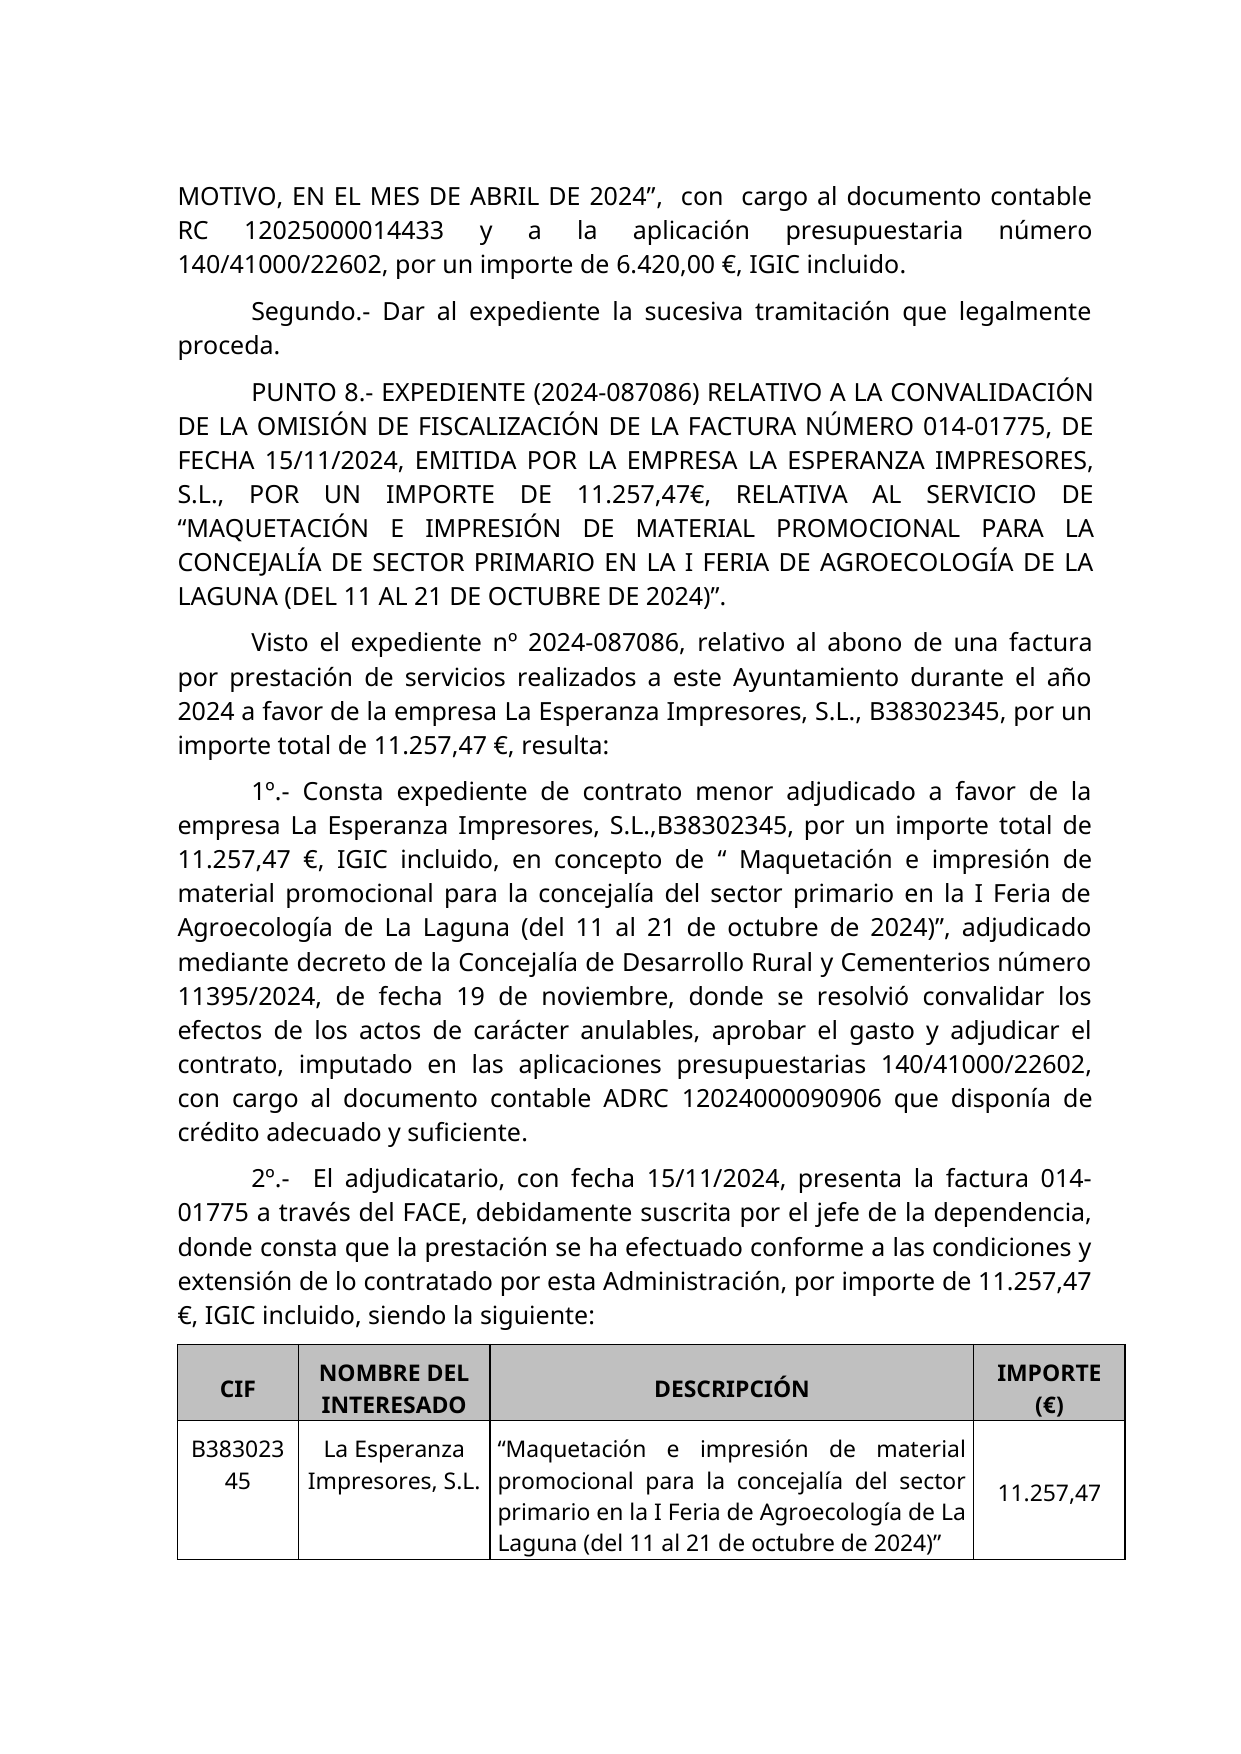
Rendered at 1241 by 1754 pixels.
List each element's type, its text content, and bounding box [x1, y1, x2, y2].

table_cell “Maquetación e impresión de material promocional para la concejalía del sector primario en la I Feria de Agroecología de La Laguna (del 11 al 21 de octubre de 2024)” [491, 1421, 973, 1558]
table_header NOMBRE DEL INTERESADO [299, 1345, 489, 1420]
text Visto el expediente nº 2024-087086, relativo al abono de una factura por prestación de servicios realizados a este Ayuntamiento durante el año 2024 a favor de la empresa La Esperanza Impresores, S.L., B38302345, por un importe total de 11.257,47 €, resulta: [177, 625, 1093, 761]
table_header DESCRIPCIÓN [491, 1345, 973, 1420]
text 2º.- El adjudicatario, con fecha 15/11/2024, presenta la factura 014-01775 a través del FACE, debidamente suscrita por el jefe de la dependencia, donde consta que la prestación se ha efectuado conforme a las condiciones y extensión de lo contratado por esta Administración, por importe de 11.257,47 €, IGIC incluido, siendo la siguiente: [177, 1161, 1093, 1331]
table_header IMPORTE (€) [974, 1345, 1124, 1420]
text MOTIVO, EN EL MES DE ABRIL DE 2024”, con cargo al documento contable RC 12025000014433 y a la aplicación presupuestaria número 140/41000/22602, por un importe de 6.420,00 €, IGIC incluido. [177, 179, 1093, 281]
text 1º.- Consta expediente de contrato menor adjudicado a favor de la empresa La Esperanza Impresores, S.L.,B38302345, por un importe total de 11.257,47 €, IGIC incluido, en concepto de “ Maquetación e impresión de material promocional para la concejalía del sector primario en la I Feria de Agroecología de La Laguna (del 11 al 21 de octubre de 2024)”, adjudicado mediante decreto de la Concejalía de Desarrollo Rural y Cementerios número 11395/2024, de fecha 19 de noviembre, donde se resolvió convalidar los efectos de los actos de carácter anulables, aprobar el gasto y adjudicar el contrato, imputado en las aplicaciones presupuestarias 140/41000/22602, con cargo al documento contable ADRC 12024000090906 que disponía de crédito adecuado y suficiente. [177, 774, 1093, 1148]
text Segundo.- Dar al expediente la sucesiva tramitación que legalmente proceda. [177, 293, 1093, 362]
table_header CIF [178, 1345, 298, 1420]
table_cell 11.257,47 [974, 1421, 1124, 1558]
table_cell La Esperanza Impresores, S.L. [299, 1421, 489, 1558]
table_cell B38302345 [178, 1421, 298, 1558]
text PUNTO 8.- EXPEDIENTE (2024-087086) RELATIVO A LA CONVALIDACIÓN DE LA OMISIÓN DE FISCALIZACIÓN DE LA FACTURA NÚMERO 014-01775, DE FECHA 15/11/2024, EMITIDA POR LA EMPRESA LA ESPERANZA IMPRESORES, S.L., POR UN IMPORTE DE 11.257,47€, RELATIVA AL SERVICIO DE “MAQUETACIÓN E IMPRESIÓN DE MATERIAL PROMOCIONAL PARA LA CONCEJALÍA DE SECTOR PRIMARIO EN LA I FERIA DE AGROECOLOGÍA DE LA LAGUNA (DEL 11 AL 21 DE OCTUBRE DE 2024)”. [177, 374, 1095, 613]
